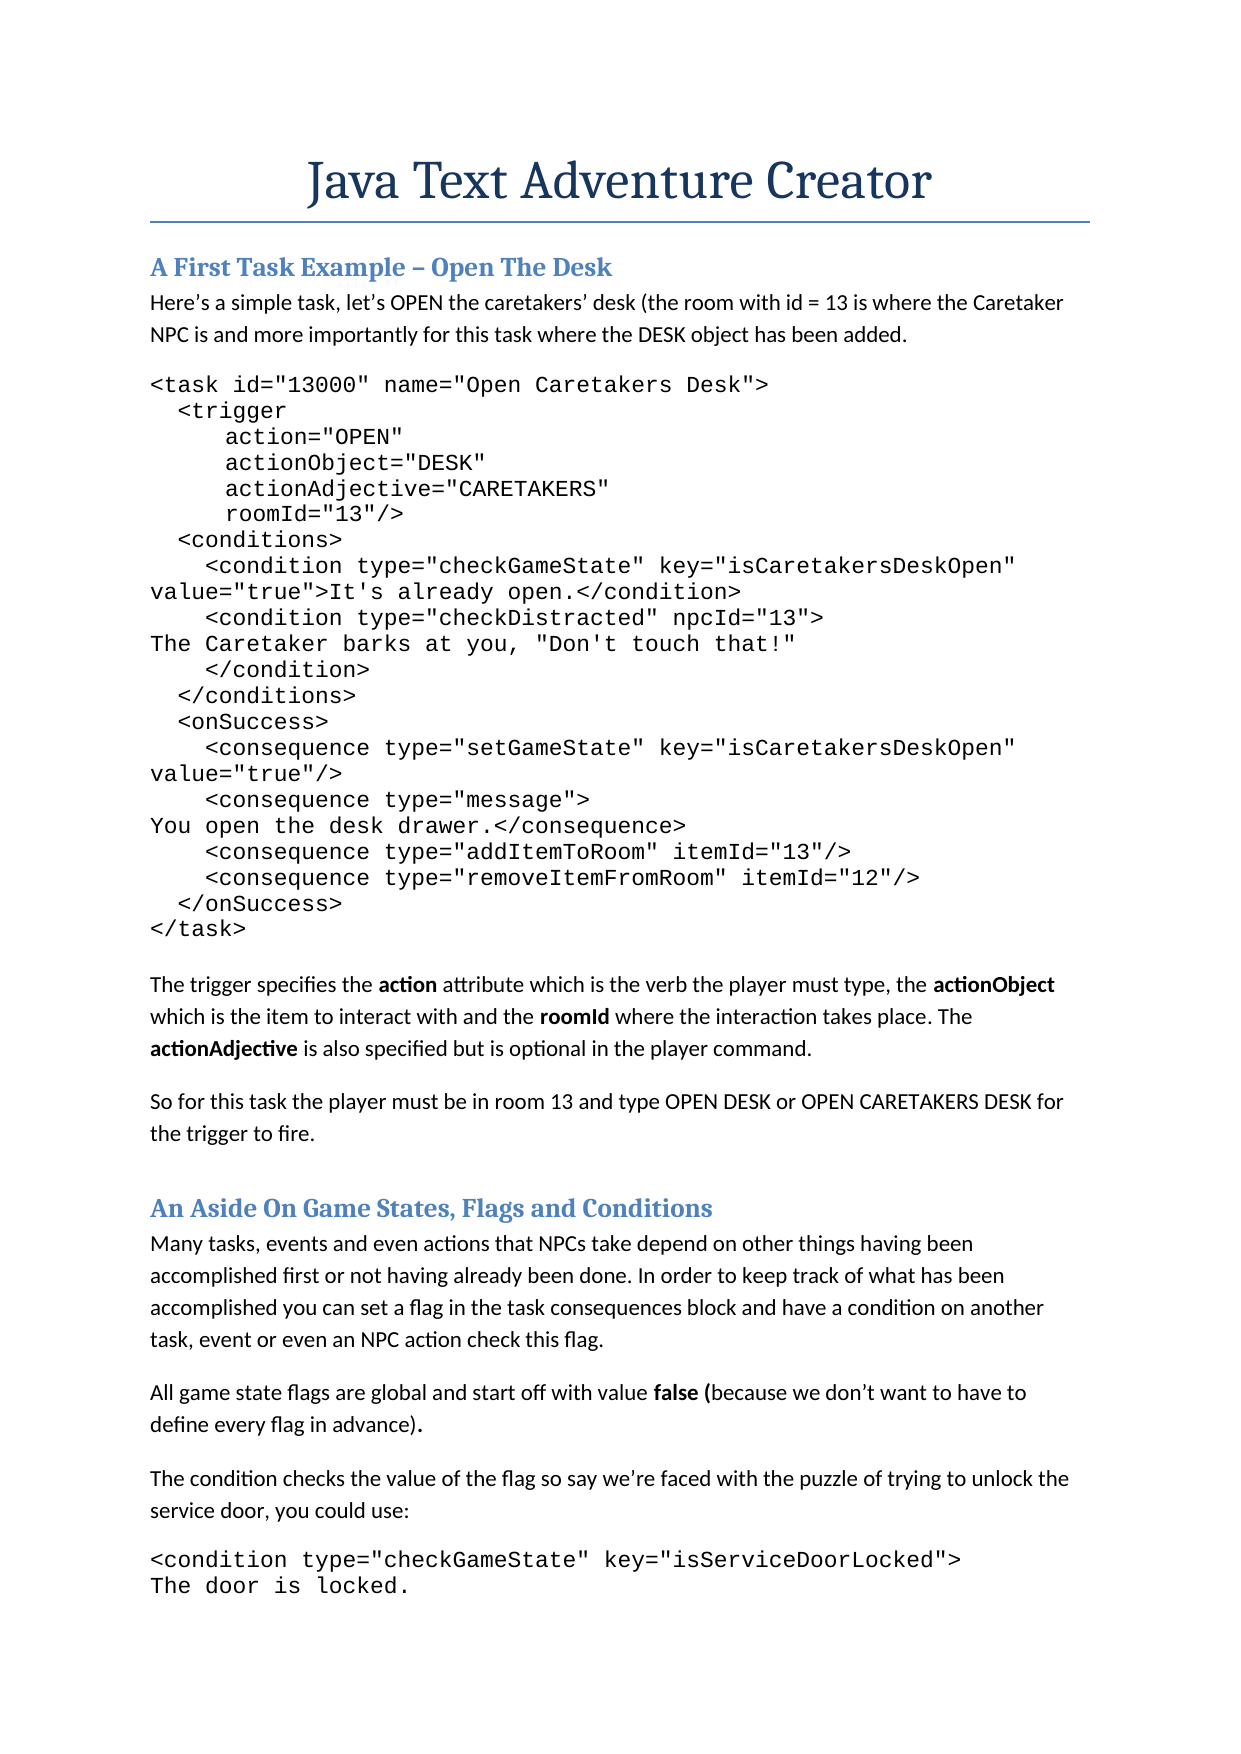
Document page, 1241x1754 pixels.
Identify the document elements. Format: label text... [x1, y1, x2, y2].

text The condition checks the value of the flag so say we’re faced with the puzzle of trying to unlock the service door, you could use: [150, 1464, 1090, 1524]
subtitle A First Task Example – Open The Desk [150, 252, 1090, 283]
text <trigger [150, 399, 1090, 425]
text <condition type="checkDistracted" npcId="13"> [150, 607, 1090, 632]
text <condition type="checkGameState" key="isCaretakersDeskOpen" value="true">It's already open.</condition> [150, 555, 1090, 607]
text <task id="13000" name="Open Caretakers Desk"> [150, 373, 1090, 399]
text So for this task the player must be in room 13 and type OPEN DESK or OPEN CARETAKERS DESK for the trigger to fire. [150, 1087, 1090, 1147]
text </condition> [150, 658, 1090, 684]
text </onSuccess> [150, 892, 1090, 918]
text The door is locked. [150, 1575, 1090, 1601]
subtitle An Aside On Game States, Flags and Conditions [150, 1193, 1090, 1224]
text <consequence type="removeItemFromRoom" itemId="12"/> [150, 866, 1090, 892]
text All game state flags are global and start off with value false (because we don’t want to have to define every flag in advance). [150, 1378, 1090, 1439]
text actionObject="DESK" [225, 451, 1090, 477]
text action="OPEN" [225, 425, 1090, 451]
text Here’s a simple task, let’s OPEN the caretakers’ desk (the room with id = 13 is where the Caretaker NPC is and more importantly for this task where the DESK object has been added. [150, 288, 1090, 348]
text <condition type="checkGameState" key="isServiceDoorLocked"> [150, 1549, 1090, 1575]
text The trigger specifies the action attribute which is the verb the player must type, the actionObject which is the item to interact with and the roomId where the interaction takes place. The actionAdjective is also specified but is optional in the player command. [150, 970, 1090, 1062]
text <conditions> [150, 529, 1090, 555]
text Many tasks, events and even actions that NPCs take depend on other things having been accomplished first or not having already been done. In order to keep track of what has been accomplished you can set a flag in the task consequences block and have a condition on another task, event or even an NPC action check this flag. [150, 1229, 1090, 1353]
text </task> [150, 918, 1090, 970]
text The Caretaker barks at you, "Don't touch that!" [150, 632, 1090, 658]
text <onSuccess> <consequence type="setGameState" key="isCaretakersDeskOpen" value="true"/> <consequence type="message"> You open the desk drawer.</consequence> [150, 710, 1090, 840]
text actionAdjective="CARETAKERS" [225, 477, 1090, 503]
text <consequence type="addItemToRoom" itemId="13"/> [150, 840, 1090, 866]
text roomId="13"/> [225, 503, 1090, 529]
text </conditions> [150, 684, 1090, 710]
